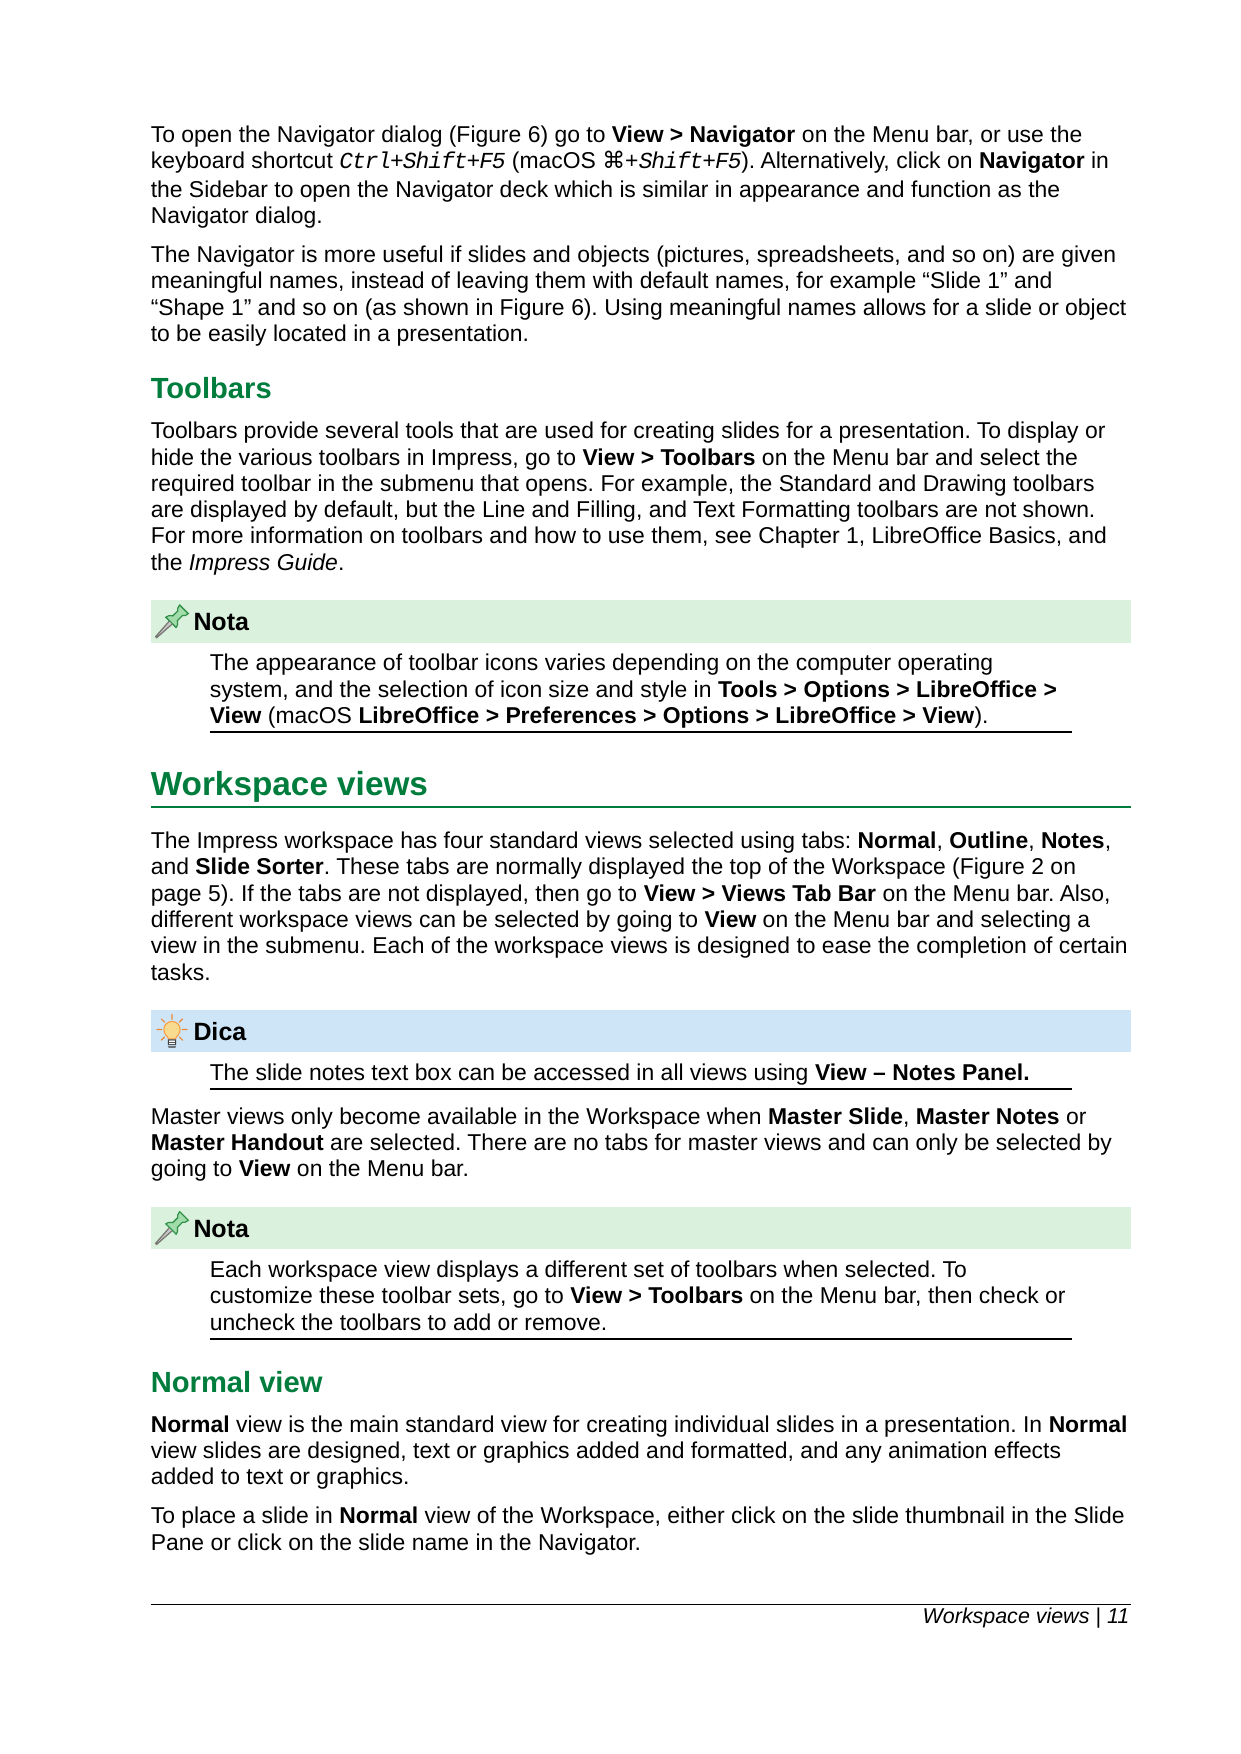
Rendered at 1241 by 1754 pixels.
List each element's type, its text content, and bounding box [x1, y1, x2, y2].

text Master views only become available in the Workspace when Master Slide, Master Notes or Master Handout are selected. There are no tabs for master views and can only be selected by going to View on the Menu bar. [151, 1103, 1131, 1182]
subtitle Workspace views [151, 764, 1131, 806]
text The Impress workspace has four standard views selected using tabs: Normal, Outline, Notes, and Slide Sorter. These tabs are normally displayed the top of the Workspace (Figure 2 on page 4). If the tabs are not displayed, then go to View > Views Tab Bar on the Menu bar. Also, different workspace views can be selected by going to View on the Menu bar and selecting a view in the submenu. Each of the workspace views is designed to ease the completion of certain tasks. [151, 827, 1131, 985]
subtitle Toolbars [151, 371, 1131, 405]
subtitle Dica [193, 1010, 1131, 1052]
text To open the Navigator dialog (Figure 6) go to View > Navigator on the Menu bar, or use the keyboard shortcut Ctrl+Shift+F5 (macOS ⌘+Shift+F5). Alternatively, click on Navigator in the Sidebar to open the Navigator deck which is similar in appearance and function as the Navigator dialog. [151, 121, 1131, 228]
subtitle Nota [193, 1207, 1131, 1249]
text To place a slide in Normal view of the Workspace, either click on the slide thumbnail in the Slide Pane or click on the slide name in the Navigator. [151, 1502, 1131, 1555]
subtitle Normal view [151, 1364, 1131, 1398]
text The Navigator is more useful if slides and objects (pictures, spreadsheets, and so on) are given meaningful names, instead of leaving them with default names, for example “Slide 1” and “Shape 1” and so on (as shown in Figure 6). Using meaningful names allows for a slide or object to be easily located in a presentation. [151, 241, 1131, 346]
text The appearance of toolbar icons varies depending on the computer operating system, and the selection of icon size and style in Tools > Options > LibreOffice > View (macOS LibreOffice > Preferences > Options > LibreOffice > View). [209, 649, 1072, 733]
text The slide notes text box can be accessed in all views using View – Notes Panel. [209, 1059, 1072, 1090]
text Normal view is the main standard view for creating individual slides in a presentation. In Normal view slides are designed, text or graphics added and formatted, and any animation effects added to text or graphics. [151, 1411, 1131, 1489]
text Each workspace view displays a different set of toolbars when selected. To customize these toolbar sets, go to View > Toolbars on the Menu bar, then check or uncheck the toolbars to add or remove. [209, 1256, 1072, 1340]
text Toolbars provide several tools that are used for creating slides for a presentation. To display or hide the various toolbars in Impress, go to View > Toolbars on the Menu bar and select the required toolbar in the submenu that opens. For example, the Standard and Drawing toolbars are displayed by default, but the Line and Filling, and Text Formatting toolbars are not shown. For more information on toolbars and how to use them, see Chapter 1, LibreOffice Basics, and the Impress Guide. [151, 417, 1131, 575]
subtitle Nota [151, 600, 1131, 643]
